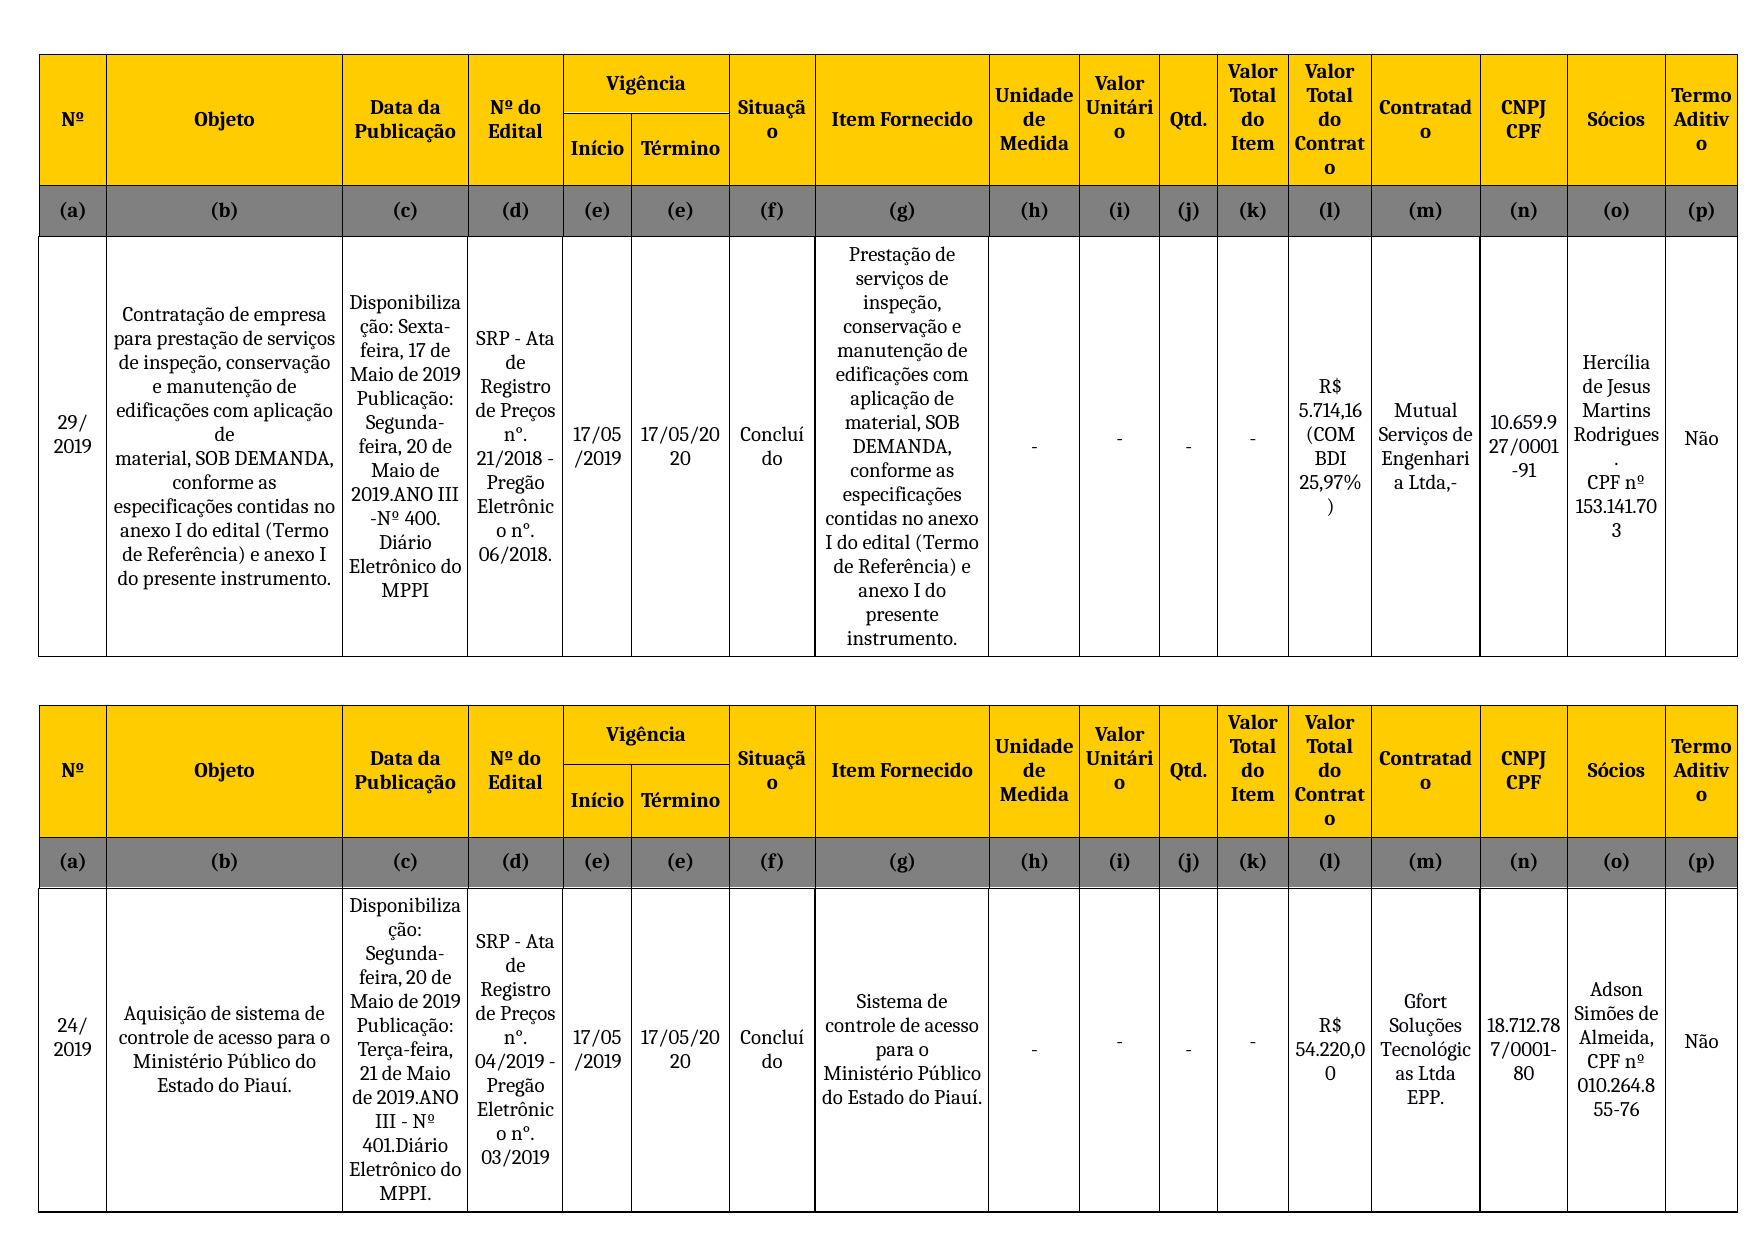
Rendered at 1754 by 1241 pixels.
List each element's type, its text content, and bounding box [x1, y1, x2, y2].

table_header Situação [730, 55, 815, 185]
table_header Sócios [1568, 55, 1665, 185]
table_cell SRP - Ata de Registro de Preços n°. 21/2018 - Pregão Eletrônico n°. 06/2018. [468, 237, 562, 656]
table_header Data da Publicação [343, 55, 468, 185]
table_cell (p) [1666, 838, 1737, 887]
table_header Qtd. [1160, 55, 1217, 185]
table_cell - [1218, 889, 1288, 1211]
table_cell - [1160, 889, 1217, 1211]
table_cell Contratação de empresa para prestação de serviços de inspeção, conservação e manutenção de edificações com aplicação de material, SOB DEMANDA, conforme as especificações contidas no anexo I do edital (Termo de Referência) e anexo I do presente instrumento. [107, 237, 342, 656]
table_cell (d) [469, 838, 563, 887]
table_cell Disponibilização: Sexta-feira, 17 de Maio de 2019 Publicação: Segunda-feira, 20 de Maio de 2019.ANO III -Nº 400. Diário Eletrônico do MPPI [343, 237, 467, 656]
table_cell 17/05/2019 [563, 237, 631, 656]
table_cell (l) [1289, 186, 1371, 236]
table_cell 17/05/2019 [563, 889, 631, 1211]
table_header Item Fornecido [816, 55, 989, 185]
table_header Data da Publicação [343, 706, 468, 837]
table_cell SRP - Ata de Registro de Preços n°. 04/2019 - Pregão Eletrônico n°. 03/2019 [468, 889, 562, 1211]
table_cell (g) [816, 838, 989, 887]
table_cell Término [632, 765, 729, 837]
table_cell Prestação de serviços de inspeção, conservação e manutenção de edificações com aplicação de material, SOB DEMANDA, conforme as especificações contidas no anexo I do edital (Termo de Referência) e anexo I do presente instrumento. [816, 237, 988, 656]
table_cell Término [632, 114, 729, 185]
table_header Qtd. [1160, 706, 1217, 837]
table_header Item Fornecido [816, 706, 989, 837]
table_cell (l) [1289, 838, 1371, 887]
table_cell Não [1666, 889, 1737, 1211]
table_cell (h) [990, 838, 1079, 887]
table_cell Aquisição de sistema de controle de acesso para o Ministério Público do Estado do Piauí. [107, 889, 342, 1211]
table_cell Adson Simões de Almeida, CPF nº 010.264.855-76 [1568, 889, 1665, 1211]
table_cell R$ 5.714,16 (COM BDI 25,97%) [1289, 237, 1371, 656]
table_cell (c) [343, 186, 468, 236]
table_header Valor Total do Contrato [1289, 55, 1371, 185]
table_cell Mutual Serviços de Engenharia Ltda,- [1372, 237, 1479, 656]
table_header Objeto [107, 55, 342, 185]
table_cell (e) [564, 186, 631, 236]
table_cell 29/ 2019 [39, 237, 106, 656]
table_header Contratado [1372, 706, 1480, 837]
table_header Valor Total do Contrato [1289, 706, 1371, 837]
table_cell (h) [990, 186, 1079, 236]
table_cell (g) [816, 186, 989, 236]
table_header CNPJ CPF [1481, 706, 1567, 837]
table_cell - [989, 889, 1079, 1211]
table_header Contratado [1372, 55, 1480, 185]
table_cell Disponibilização: Segunda-feira, 20 de Maio de 2019 Publicação: Terça-feira, 21 de Maio de 2019.ANO III - Nº 401.Diário Eletrônico do MPPI. [343, 889, 467, 1211]
table_cell (n) [1481, 838, 1567, 887]
table_header Termo Aditivo [1666, 706, 1737, 837]
table_cell (e) [632, 186, 729, 236]
table_cell 24/ 2019 [39, 889, 106, 1211]
table_cell (k) [1218, 838, 1288, 887]
table_cell (n) [1481, 186, 1567, 236]
table_header Vigência [564, 706, 729, 764]
table_header Objeto [107, 706, 342, 837]
table_cell Início [564, 114, 631, 185]
table_header Sócios [1568, 706, 1665, 837]
table_header Unidade de Medida [990, 706, 1079, 837]
table_cell Gfort Soluções Tecnológicas Ltda EPP. [1372, 889, 1479, 1211]
table_header Vigência [564, 55, 729, 112]
table_cell 18.712.787/0001-80 [1481, 889, 1567, 1211]
table_cell Sistema de controle de acesso para o Ministério Público do Estado do Piauí. [816, 889, 988, 1211]
table_cell (a) [40, 838, 106, 887]
table_cell - [1160, 237, 1217, 656]
table_cell 10.659.927/0001-91 [1481, 237, 1567, 656]
table_cell (i) [1080, 838, 1159, 887]
table_cell Não [1666, 237, 1737, 656]
table_header Termo Aditivo [1666, 55, 1737, 185]
table_cell (c) [343, 838, 468, 887]
table_cell (f) [730, 186, 815, 236]
table_cell R$ 54.220,00 [1289, 889, 1371, 1211]
table_cell (b) [107, 186, 342, 236]
table_cell (j) [1160, 186, 1217, 236]
table_cell Hercília de Jesus Martins Rodrigues. CPF nº 153.141.703 [1568, 237, 1665, 656]
table_cell Início [564, 765, 631, 837]
table_cell (p) [1666, 186, 1737, 236]
table_cell (d) [469, 186, 563, 236]
table_cell (f) [730, 838, 815, 887]
table_cell (b) [107, 838, 342, 887]
table_cell (m) [1372, 186, 1480, 236]
table_cell - [989, 237, 1079, 656]
table_cell - [1218, 237, 1288, 656]
table_header Valor Total do Item [1218, 706, 1288, 837]
table_cell (j) [1160, 838, 1217, 887]
table_header Nº [40, 706, 106, 837]
table_header Situação [730, 706, 815, 837]
table_cell (i) [1080, 186, 1159, 236]
table_cell (e) [632, 838, 729, 887]
table_cell (a) [40, 186, 106, 236]
table_cell Concluído [730, 237, 814, 656]
table_cell (e) [564, 838, 631, 887]
table_cell (o) [1568, 838, 1665, 887]
table_header Valor Unitário [1080, 706, 1159, 837]
table_header CNPJ CPF [1481, 55, 1567, 185]
table_header Valor Total do Item [1218, 55, 1288, 185]
table_cell 17/05/2020 [632, 889, 729, 1211]
table_cell - [1080, 889, 1159, 1211]
table_cell (o) [1568, 186, 1665, 236]
table_cell - [1080, 237, 1159, 656]
table_cell (m) [1372, 838, 1480, 887]
table_header Nº [40, 55, 106, 185]
table_header Unidade de Medida [990, 55, 1079, 185]
table_header Nº do Edital [469, 55, 563, 185]
table_header Nº do Edital [469, 706, 563, 837]
table_header Valor Unitário [1080, 55, 1159, 185]
table_cell (k) [1218, 186, 1288, 236]
table_cell 17/05/2020 [632, 237, 729, 656]
table_cell Concluído [730, 889, 814, 1211]
